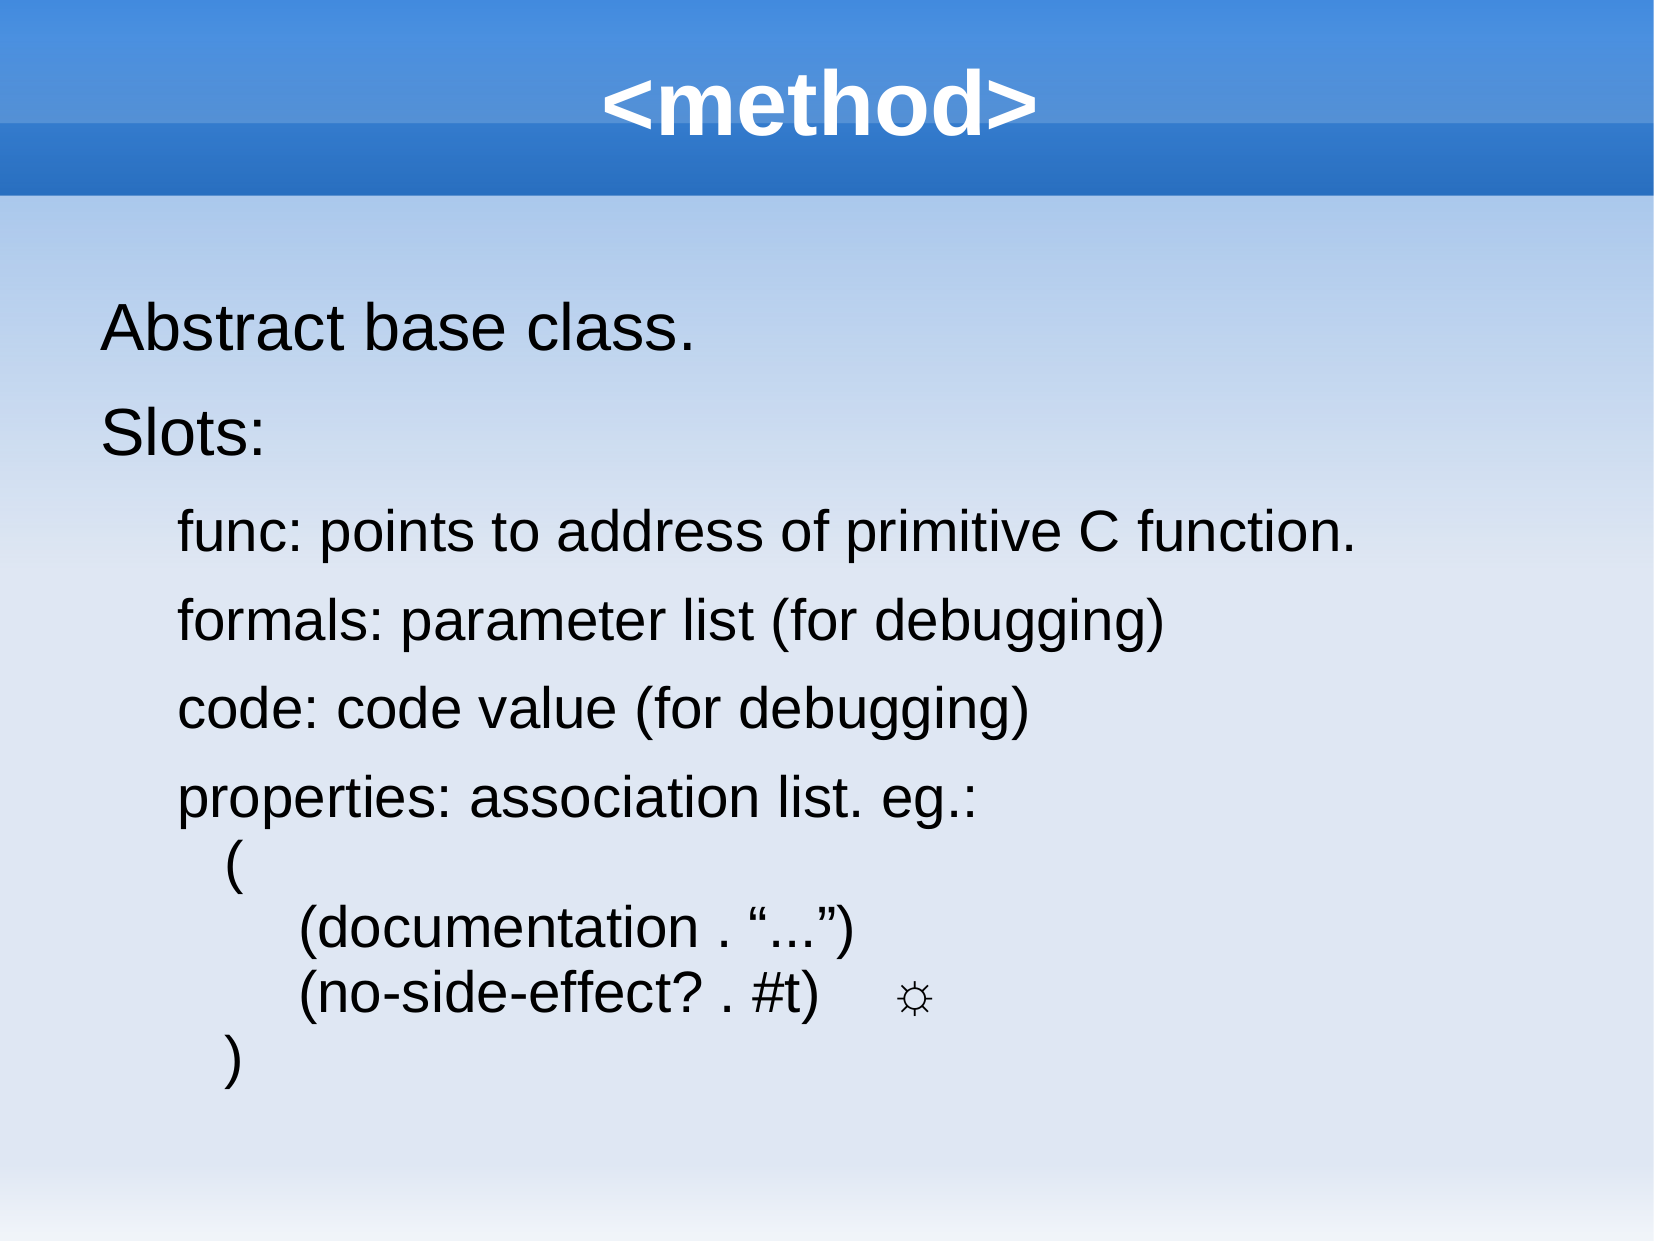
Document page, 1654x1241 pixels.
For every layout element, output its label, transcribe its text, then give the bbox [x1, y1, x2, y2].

title [76, 7, 1565, 200]
list Abstract base class. Slots: func: points to address of primitive C function. formals: parameter list (for debugging) code: code value (for debugging) properties: association list. eg.: ( (documentation . “...”) (no-side-effect? . #t) ☼ ) [82, 290, 1571, 1094]
picture [0, 0, 1654, 1241]
